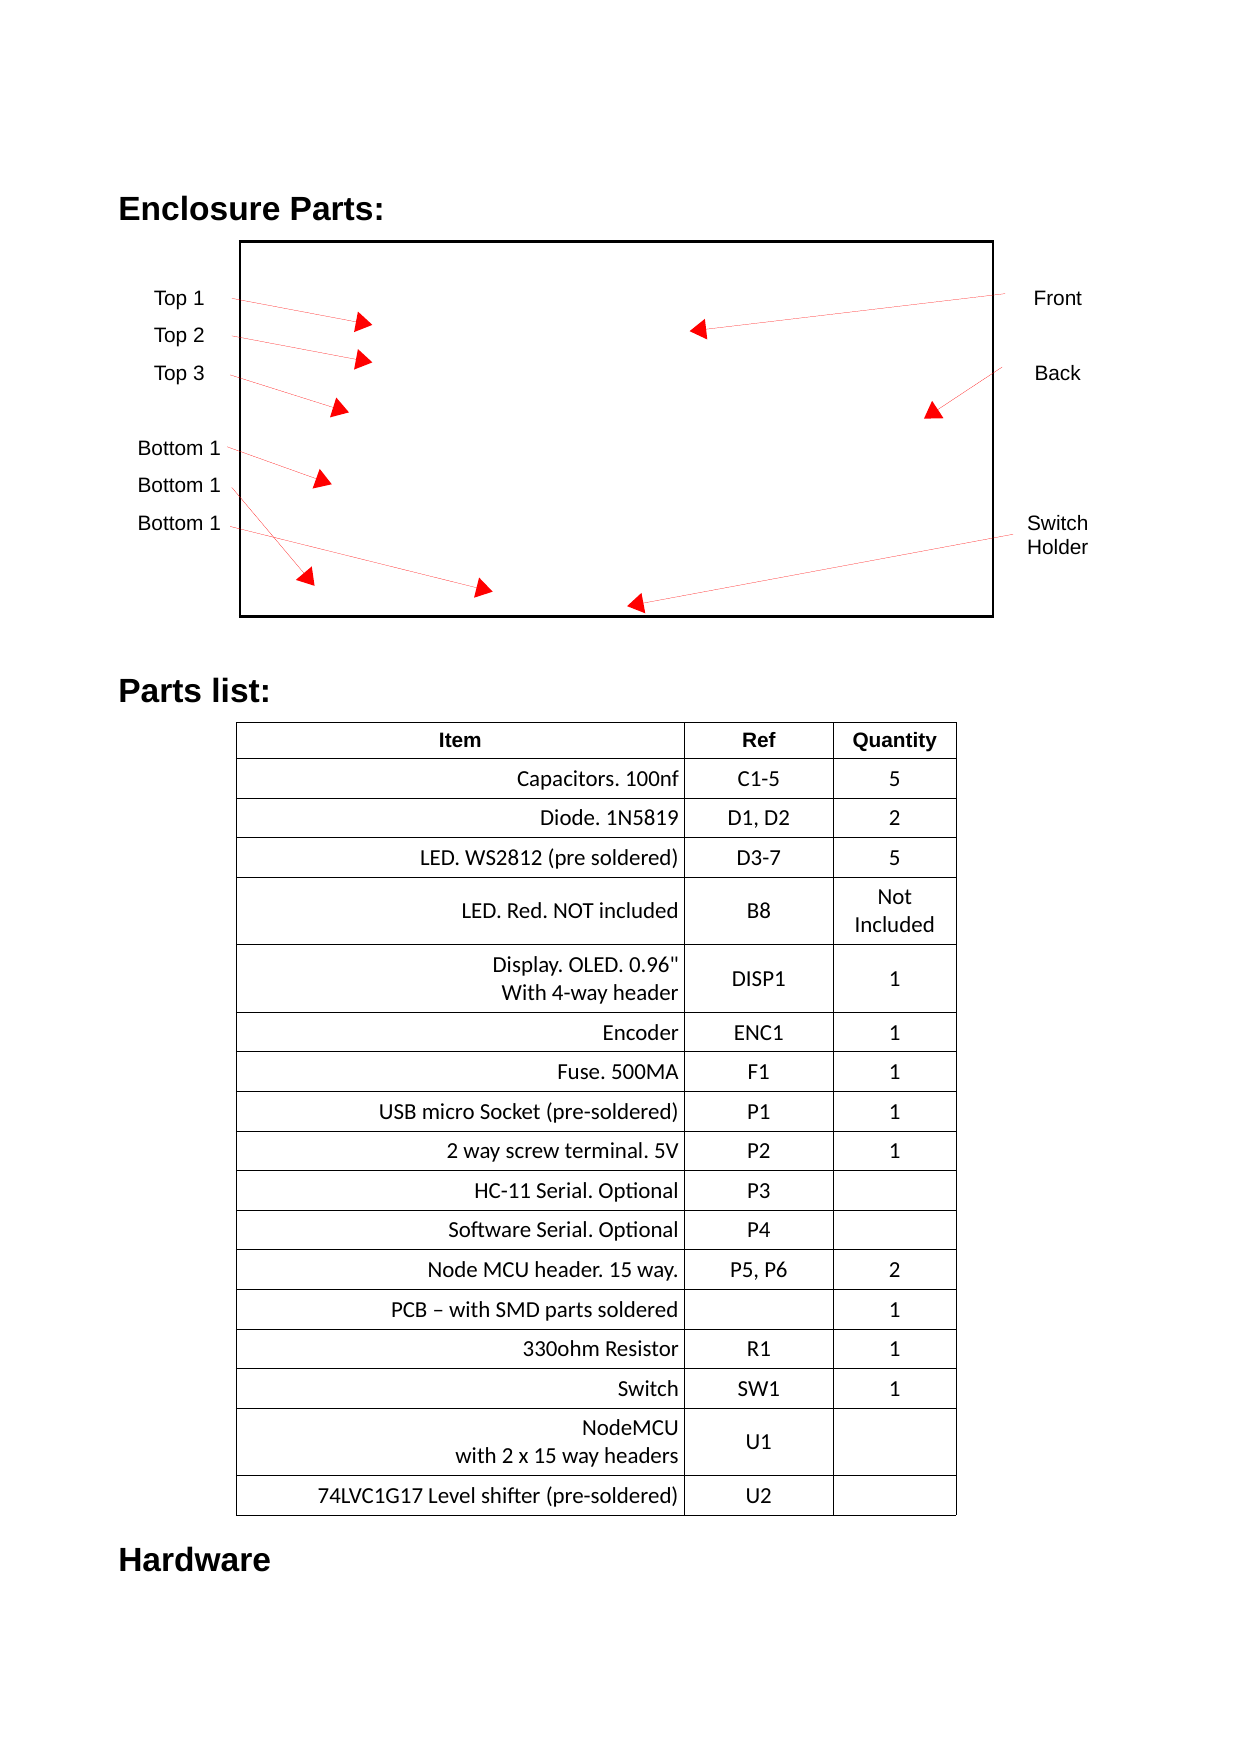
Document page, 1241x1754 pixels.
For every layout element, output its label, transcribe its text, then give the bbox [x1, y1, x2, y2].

table_cell 2 [834, 799, 956, 837]
table_cell 74LVC1G17 Level shifter (pre-soldered) [237, 1476, 684, 1515]
table_cell [834, 1171, 956, 1210]
table_cell Capacitors. 100nf [237, 759, 684, 797]
table_header Ref [685, 723, 833, 758]
table_cell 1 [834, 1290, 956, 1328]
table_cell 1 [834, 1013, 956, 1051]
table_cell LED. Red. NOT included [237, 878, 684, 944]
table_cell Node MCU header. 15 way. [237, 1250, 684, 1289]
table_cell [994, 315, 1122, 353]
table_cell Not Included [834, 878, 956, 944]
table_cell [118, 578, 239, 615]
table_cell LED. WS2812 (pre soldered) [237, 838, 684, 877]
table_cell Fuse. 500MA [237, 1052, 684, 1091]
table_cell [118, 540, 239, 578]
table_cell P5, P6 [685, 1250, 833, 1289]
table_cell Bottom 1 [118, 428, 239, 465]
table_cell [994, 428, 1122, 465]
table_header [118, 240, 239, 278]
table_cell 1 [834, 1369, 956, 1408]
table_cell Software Serial. Optional [237, 1211, 684, 1249]
table_cell 1 [834, 945, 956, 1012]
table_cell 2 [834, 1250, 956, 1289]
table_cell [118, 390, 239, 428]
table_cell Top 2 [118, 315, 239, 353]
table_cell [685, 1290, 833, 1328]
table_cell 2 way screw terminal. 5V [237, 1132, 684, 1170]
table_cell 5 [834, 838, 956, 877]
table_cell NodeMCU with 2 x 15 way headers [237, 1409, 684, 1475]
table_cell Display. OLED. 0.96" With 4-way header [237, 945, 684, 1012]
table_cell U2 [685, 1476, 833, 1515]
table_header [241, 243, 992, 615]
table_cell Top 3 [118, 353, 239, 390]
table_cell P4 [685, 1211, 833, 1249]
table_cell P3 [685, 1171, 833, 1210]
table_cell D3-7 [685, 838, 833, 877]
table_cell 1 [834, 1132, 956, 1170]
table_cell Back [994, 353, 1122, 390]
table_header [994, 240, 1122, 278]
table_cell USB micro Socket (pre-soldered) [237, 1092, 684, 1131]
table_cell [834, 1211, 956, 1249]
table_cell [994, 465, 1122, 503]
table_cell 1 [834, 1052, 956, 1091]
table_cell D1, D2 [685, 799, 833, 837]
table_cell B8 [685, 878, 833, 944]
table_cell Bottom 1 [118, 465, 239, 503]
table_cell [834, 1476, 956, 1515]
table_cell 5 [834, 759, 956, 797]
table_cell PCB – with SMD parts soldered [237, 1290, 684, 1328]
table_cell HC-11 Serial. Optional [237, 1171, 684, 1210]
table_cell ENC1 [685, 1013, 833, 1051]
table_cell Encoder [237, 1013, 684, 1051]
table_cell R1 [685, 1330, 833, 1368]
table_cell Switch Holder [994, 503, 1122, 578]
table_header [241, 500, 271, 536]
table_cell [834, 1409, 956, 1475]
table_cell SW1 [685, 1369, 833, 1408]
table_cell C1-5 [685, 759, 833, 797]
table_cell Switch [237, 1369, 684, 1408]
table_header Quantity [834, 723, 956, 758]
subtitle Enclosure Parts: [118, 189, 1122, 228]
table_cell Top 1 [118, 278, 239, 315]
table_cell Front [994, 278, 1122, 315]
table_cell [994, 578, 1122, 615]
table_cell P1 [685, 1092, 833, 1131]
table_cell U1 [685, 1409, 833, 1475]
subtitle Parts list: [118, 671, 1122, 710]
table_cell DISP1 [685, 945, 833, 1012]
table_cell F1 [685, 1052, 833, 1091]
table_cell Diode. 1N5819 [237, 799, 684, 837]
table_cell [994, 390, 1122, 428]
table_header Item [237, 723, 684, 758]
table_cell 1 [834, 1330, 956, 1368]
subtitle Hardware [118, 1540, 1122, 1578]
table_cell 330ohm Resistor [237, 1330, 684, 1368]
table_cell Bottom 1 [118, 503, 239, 540]
table_cell 1 [834, 1092, 956, 1131]
table_cell P2 [685, 1132, 833, 1170]
